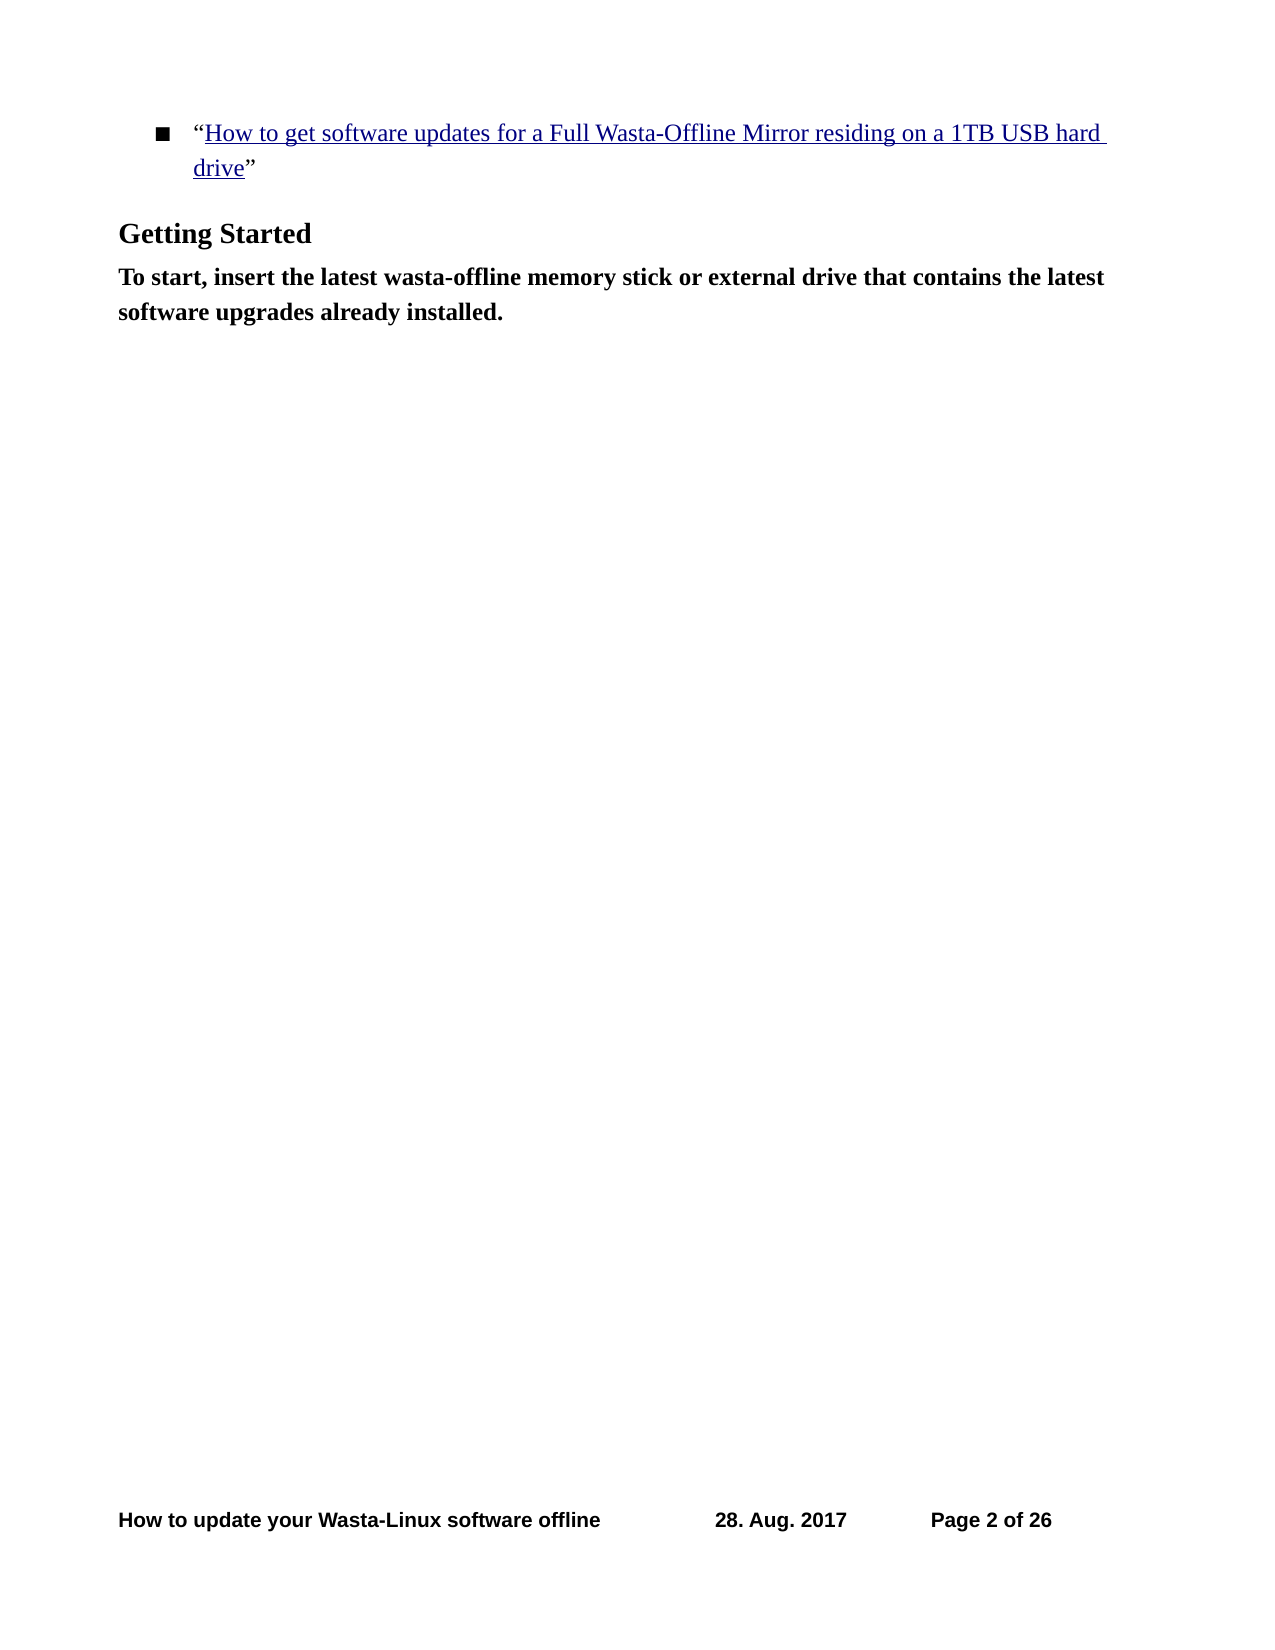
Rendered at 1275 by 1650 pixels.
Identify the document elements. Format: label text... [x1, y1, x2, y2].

text To start, insert the latest wasta-offline memory stick or external drive that contains the latest software upgrades already installed. [118, 262, 1157, 326]
list “How to get software updates for a Full Wasta-Offline Mirror residing on a 1TB USB hard drive” [156, 118, 1157, 181]
subtitle Getting Started [118, 216, 1157, 250]
